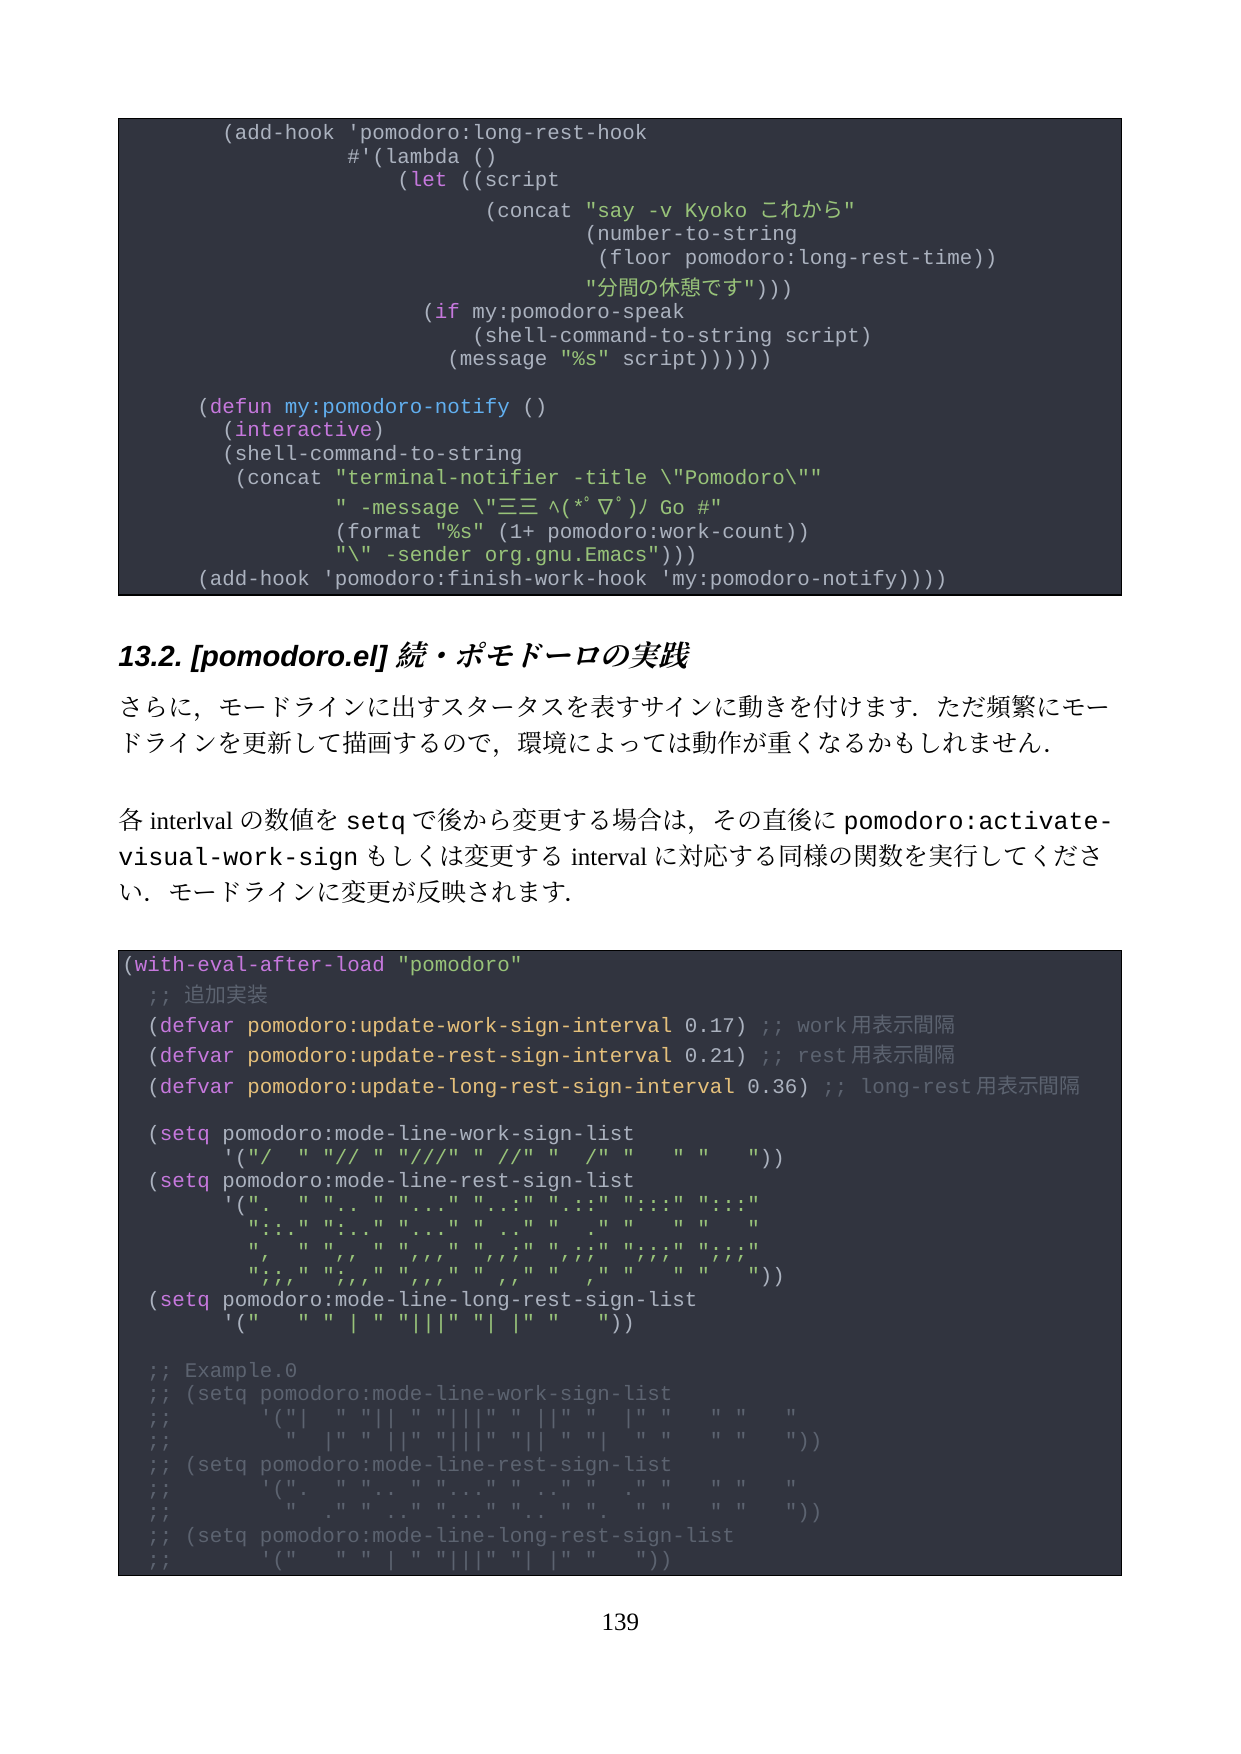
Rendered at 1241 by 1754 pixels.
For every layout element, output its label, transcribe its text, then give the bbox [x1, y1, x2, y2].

text ;; 追加実装 [119, 974, 1121, 1004]
text ;; Example.0 [119, 1356, 1121, 1379]
text ;; (setq pomodoro:mode-line-long-rest-sign-list [119, 1521, 1121, 1545]
text (if my:pomodoro-speak [119, 297, 1121, 321]
text '(". " ".. " "..." "..:" ".::" ":::" ":::" [119, 1190, 1121, 1214]
text "分間の休憩です"))) [119, 267, 1121, 297]
text ;; (setq pomodoro:mode-line-rest-sign-list [119, 1450, 1121, 1474]
text 各 interlval の数値を setq で後から変更する場合は，その直後に pomodoro:activate-visual-work-sign もしくは変更する interval に対応する同様の関数を実行してください．モードラインに変更が反映されます． [118, 801, 1122, 938]
text ;; (setq pomodoro:mode-line-work-sign-list [119, 1379, 1121, 1403]
text #'(lambda () [119, 142, 1121, 165]
text (add-hook 'pomodoro:finish-work-hook 'my:pomodoro-notify)))) [119, 564, 1121, 594]
text (format "%s" (1+ pomodoro:work-count)) [119, 517, 1121, 540]
text (setq pomodoro:mode-line-long-rest-sign-list [119, 1285, 1121, 1308]
text (with-eval-after-load "pomodoro" [119, 951, 1121, 974]
text (interactive) [119, 415, 1121, 439]
text (shell-command-to-string [119, 439, 1121, 463]
text (setq pomodoro:mode-line-work-sign-list [119, 1119, 1121, 1143]
text " -message \"三三 ﾍ(*ﾟ∇ﾟ)ﾉ Go #" [119, 486, 1121, 517]
text (number-to-string [119, 219, 1121, 243]
text (defun my:pomodoro-notify () [119, 392, 1121, 415]
text ;; '(". " ".. " "..." " .." " ." " " " " [119, 1474, 1121, 1497]
text '("/ " "// " "///" " //" " /" " " " ")) [119, 1143, 1121, 1166]
text (defvar pomodoro:update-work-sign-interval 0.17) ;; work用表示間隔 [119, 1004, 1121, 1035]
text (floor pomodoro:long-rest-time)) [119, 243, 1121, 267]
text (let ((script [119, 165, 1121, 189]
text "\" -sender org.gnu.Emacs"))) [119, 540, 1121, 564]
text (defvar pomodoro:update-long-rest-sign-interval 0.36) ;; long-rest用表示間隔 [119, 1065, 1121, 1096]
text ;; '(" " " | " "|||" "| |" " ")) [119, 1545, 1121, 1575]
text (setq pomodoro:mode-line-rest-sign-list [119, 1166, 1121, 1190]
text (message "%s" script)))))) [119, 344, 1121, 368]
subtitle [pomodoro.el] 続・ポモドーロの実践 [118, 633, 1122, 675]
text ;; " |" " ||" "|||" "|| " "| " " " " ")) [119, 1427, 1121, 1450]
text ;; '("| " "|| " "|||" " ||" " |" " " " " [119, 1403, 1121, 1427]
text (concat "terminal-notifier -title \"Pomodoro\"" [119, 463, 1121, 486]
text ", " ",, " ",,," ",,;" ",;;" ";;;" ";;;" [119, 1237, 1121, 1261]
text '(" " " | " "|||" "| |" " ")) [119, 1308, 1121, 1332]
text "::." ":.." "..." " .." " ." " " " " [119, 1214, 1121, 1237]
text (defvar pomodoro:update-rest-sign-interval 0.21) ;; rest用表示間隔 [119, 1035, 1121, 1065]
text ";;," ";,," ",,," " ,," " ," " " " ")) [119, 1261, 1121, 1285]
text (concat "say -v Kyoko これから" [119, 189, 1121, 219]
text さらに，モードラインに出すスタータスを表すサインに動きを付けます．ただ頻繁にモードラインを更新して描画するので，環境によっては動作が重くなるかもしれません． [118, 687, 1122, 788]
text ;; " ." " .." "..." ".. " ". " " " " ")) [119, 1497, 1121, 1521]
text (shell-command-to-string script) [119, 321, 1121, 344]
text (add-hook 'pomodoro:long-rest-hook [119, 119, 1121, 142]
